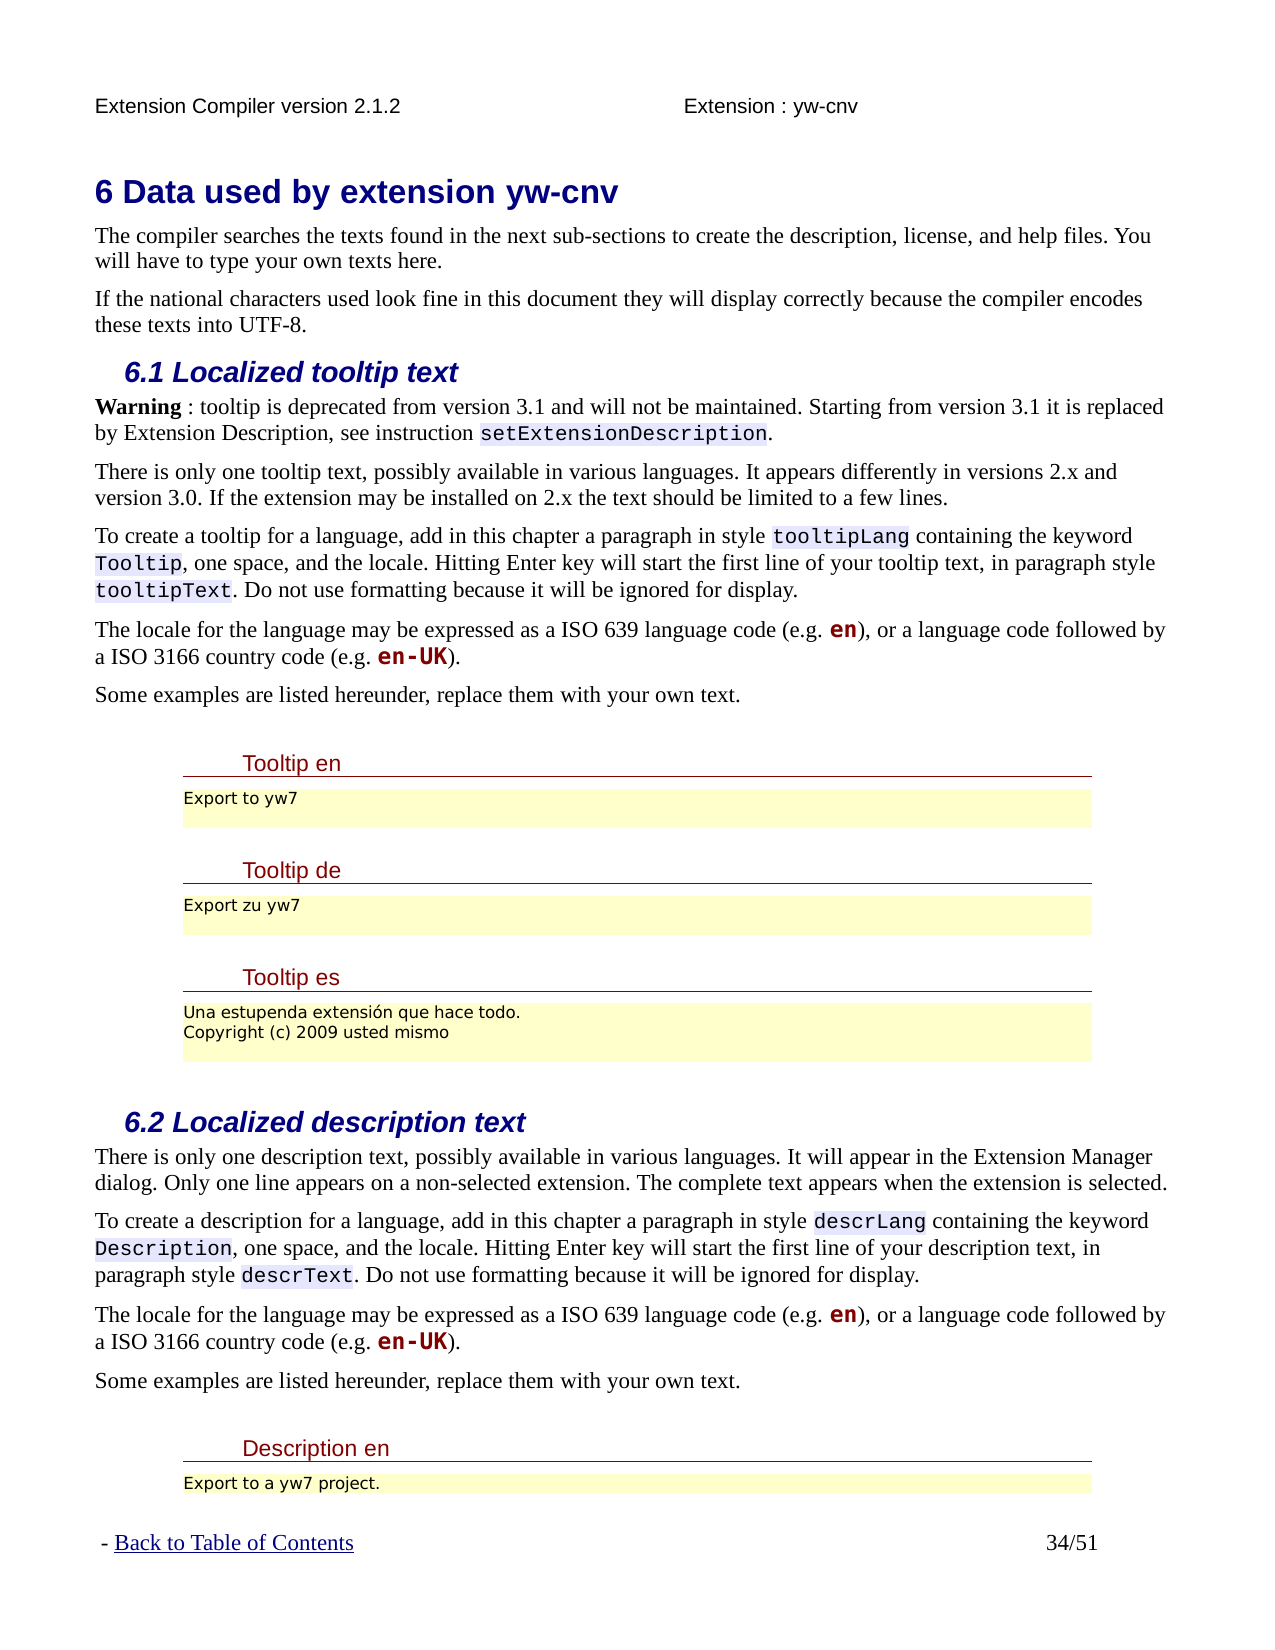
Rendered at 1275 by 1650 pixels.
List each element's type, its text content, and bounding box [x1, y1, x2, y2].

text The compiler searches the texts found in the next sub-sections to create the description, license, and help files. You will have to type your own texts here. [94, 222, 1181, 273]
text Some examples are listed hereunder, replace them with your own text. [94, 1368, 1181, 1393]
text Tooltip en [183, 750, 1092, 776]
subtitle Data used by extension yw-cnv [94, 172, 1181, 210]
text To create a description for a language, add in this chapter a paragraph in style descrLang containing the keyword Description, one space, and the locale. Hitting Enter key will start the first line of your description text, in paragraph style descrText. Do not use formatting because it will be ignored for display. [94, 1208, 1181, 1289]
text Export to a yw7 project. [183, 1474, 1092, 1493]
text Description en [183, 1435, 1092, 1461]
text Copyright (c) 2009 usted mismo [183, 1023, 1092, 1042]
text Una estupenda extensión que hace todo. [183, 1003, 1092, 1023]
text If the national characters used look fine in this document they will display correctly because the compiler encodes these texts into UTF-8. [94, 286, 1181, 337]
text Export to yw7 [183, 789, 1092, 808]
text Tooltip es [183, 964, 1092, 991]
text Warning : tooltip is deprecated from version 3.1 and will not be maintained. Starting from version 3.1 it is replaced by Extension Description, see instruction setExtensionDescription. [94, 394, 1181, 446]
text Tooltip de [183, 857, 1092, 883]
text Some examples are listed hereunder, replace them with your own text. [94, 682, 1181, 708]
text To create a tooltip for a language, add in this chapter a paragraph in style tooltipLang containing the keyword Tooltip, one space, and the locale. Hitting Enter key will start the first line of your tooltip text, in paragraph style tooltipText. Do not use formatting because it will be ignored for display. [94, 522, 1181, 603]
text The locale for the language may be expressed as a ISO 639 language code (e.g. en), or a language code followed by a ISO 3166 country code (e.g. en-UK). [94, 1301, 1181, 1355]
subtitle Localized description text [124, 1106, 1181, 1138]
text There is only one tooltip text, possibly available in various languages. It appears differently in versions 2.x and version 3.0. If the extension may be installed on 2.x the text should be limited to a few lines. [94, 459, 1181, 510]
text There is only one description text, possibly available in various languages. It will appear in the Extension Manager dialog. Only one line appears on a non-selected extension. The complete text appears when the extension is selected. [94, 1144, 1181, 1195]
subtitle Localized tooltip text [124, 356, 1181, 388]
text Export zu yw7 [183, 896, 1092, 916]
text The locale for the language may be expressed as a ISO 639 language code (e.g. en), or a language code followed by a ISO 3166 country code (e.g. en-UK). [94, 616, 1181, 670]
